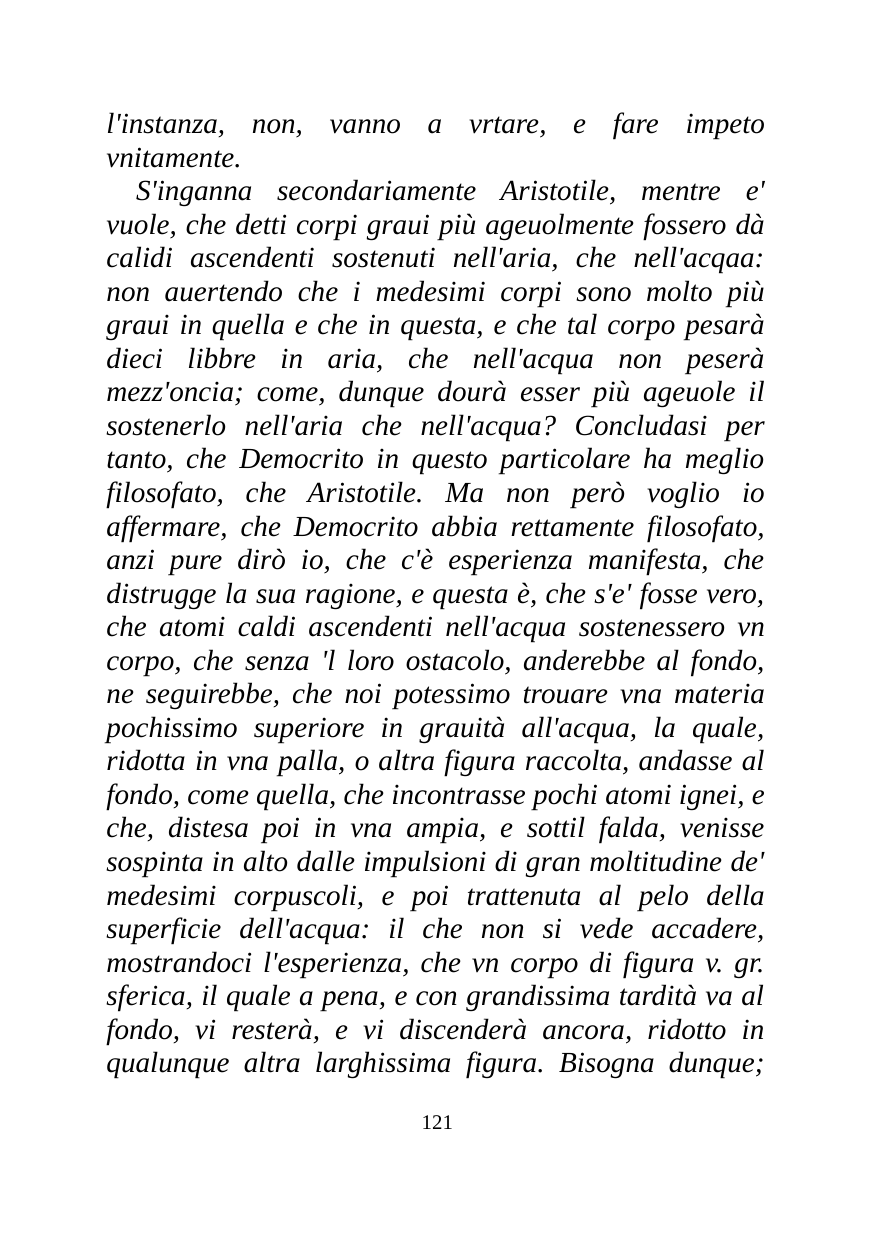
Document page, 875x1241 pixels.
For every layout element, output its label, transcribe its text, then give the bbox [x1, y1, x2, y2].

text l'instanza, non, vanno a vrtare, e fare impeto vnitamente. [106, 106, 768, 173]
text S'inganna secondariamente Aristotile, mentre e' vuole, che detti corpi graui più ageuolmente fossero dà calidi ascendenti sostenuti nell'aria, che nell'acqaa: non auertendo che i medesimi corpi sono molto più graui in quella e che in questa, e che tal corpo pesarà dieci libbre in aria, che nell'acqua non peserà mezz'oncia; come, dunque dourà esser più ageuole il sostenerlo nell'aria che nell'acqua? Concludasi per tanto, che Democrito in questo particolare ha meglio filosofato, che Aristotile. Ma non però voglio io affermare, che Democrito abbia rettamente filosofato, anzi pure dirò io, che c'è esperienza manifesta, che distrugge la sua ragione, e questa è, che s'e' fosse vero, che atomi caldi ascendenti nell'acqua sostenessero vn corpo, che senza 'l loro ostacolo, anderebbe al fondo, ne seguirebbe, che noi potessimo trouare vna materia pochissimo superiore in grauità all'acqua, la quale, ridotta in vna palla, o altra figura raccolta, andasse al fondo, come quella, che incontrasse pochi atomi ignei, e che, distesa poi in vna ampia, e sottil falda, venisse sospinta in alto dalle impulsioni di gran moltitudine de' medesimi corpuscoli, e poi trattenuta al pelo della superficie dell'acqua: il che non si vede accadere, mostrandoci l'esperienza, che vn corpo di figura v. gr. sferica, il quale a pena, e con grandissima tardità va al fondo, vi resterà, e vi discenderà ancora, ridotto in qualunque altra larghissima figura. Bisogna dunque; [106, 173, 768, 1079]
